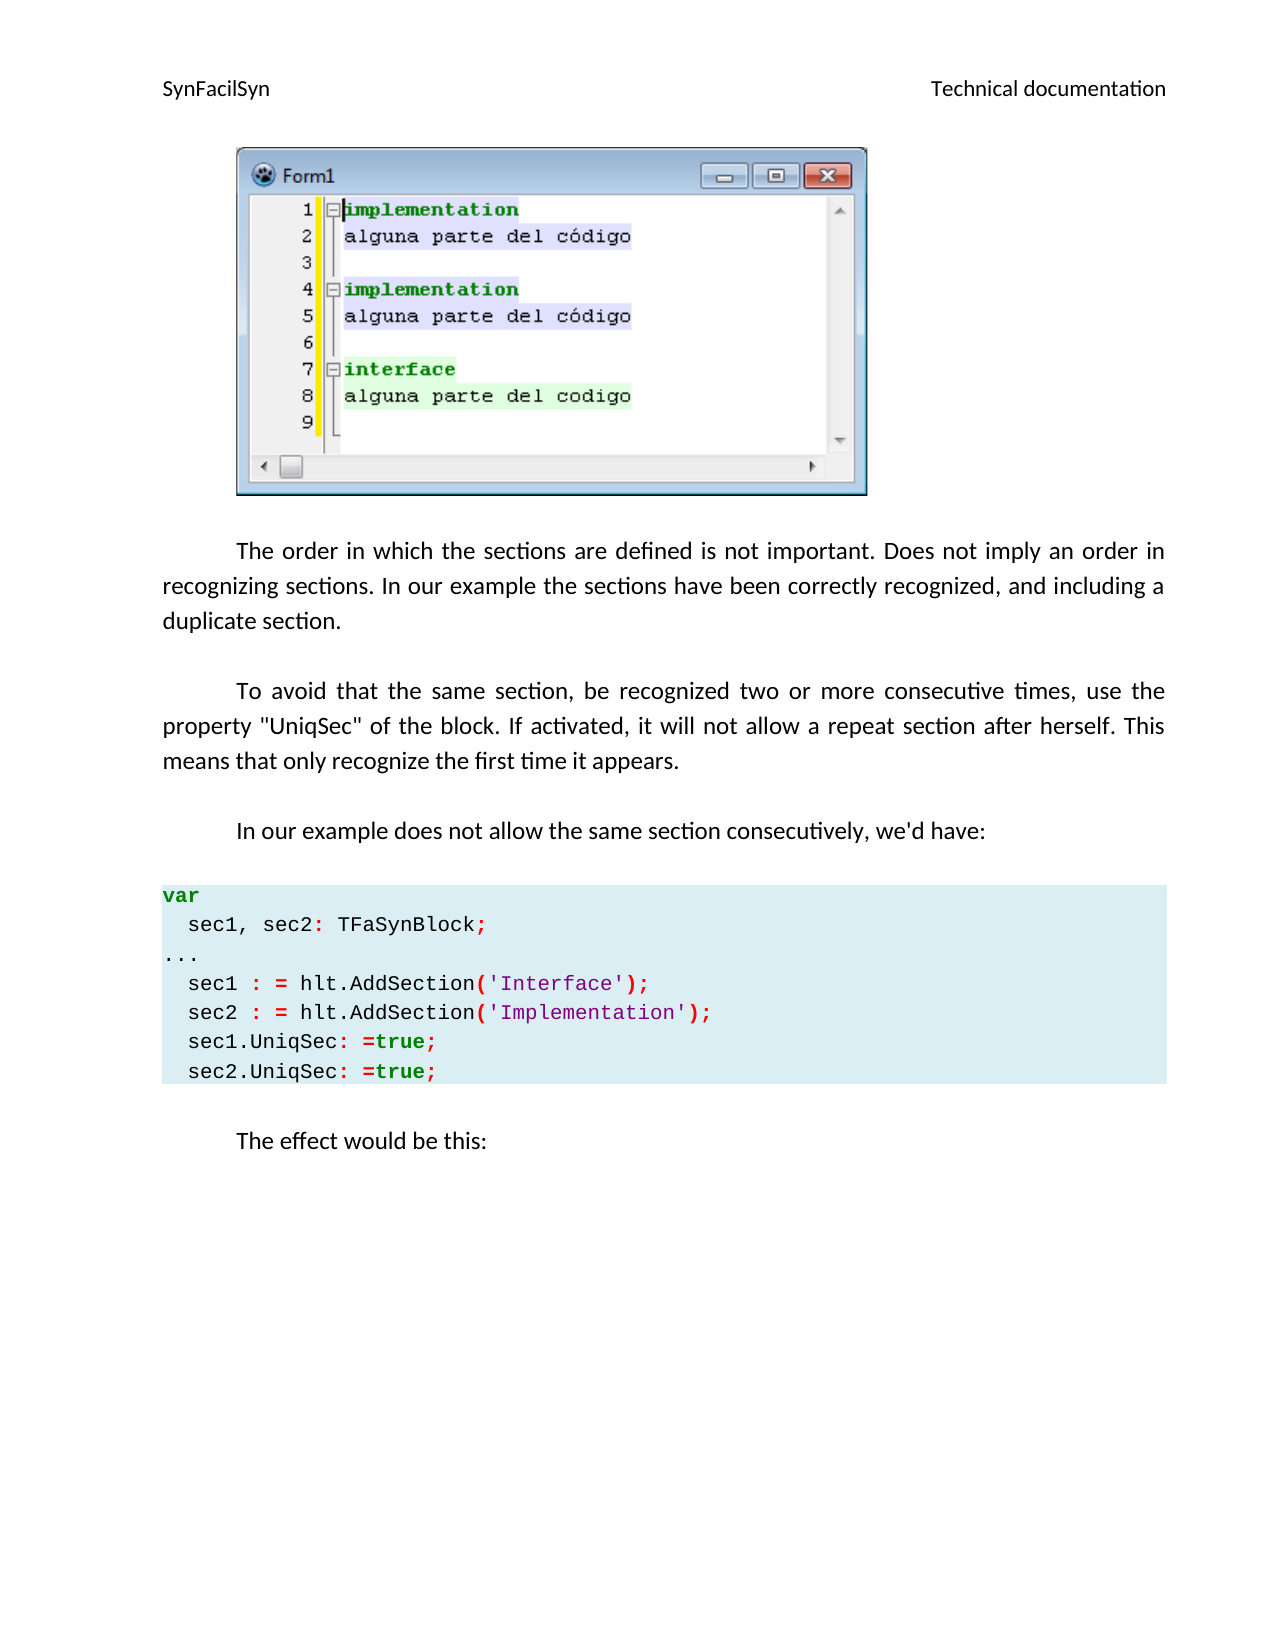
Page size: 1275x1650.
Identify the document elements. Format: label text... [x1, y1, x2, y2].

text The order in which the sections are defined is not important. Does not imply an order in recognizing sections. In our example the sections have been correctly recognized, and including a duplicate section. [162, 535, 1167, 636]
text sec1, sec2: TFaSynBlock; [162, 914, 1167, 938]
text sec2 : = hlt.AddSection('Implementation'); [162, 1002, 1167, 1026]
text sec1 : = hlt.AddSection('Interface'); [162, 973, 1167, 997]
text In our example does not allow the same section consecutively, we'd have: [162, 815, 1167, 846]
text ... [162, 944, 1167, 967]
text var [162, 885, 1167, 909]
text sec1.UniqSec: =true; [162, 1032, 1167, 1055]
picture [236, 147, 868, 496]
text To avoid that the same section, be recognized two or more consecutive times, use the property "UniqSec" of the block. If activated, it will not allow a repeat section after herself. This means that only recognize the first time it appears. [162, 675, 1167, 776]
text sec2.UniqSec: =true; [162, 1061, 1167, 1084]
text The effect would be this: [162, 1125, 1167, 1156]
